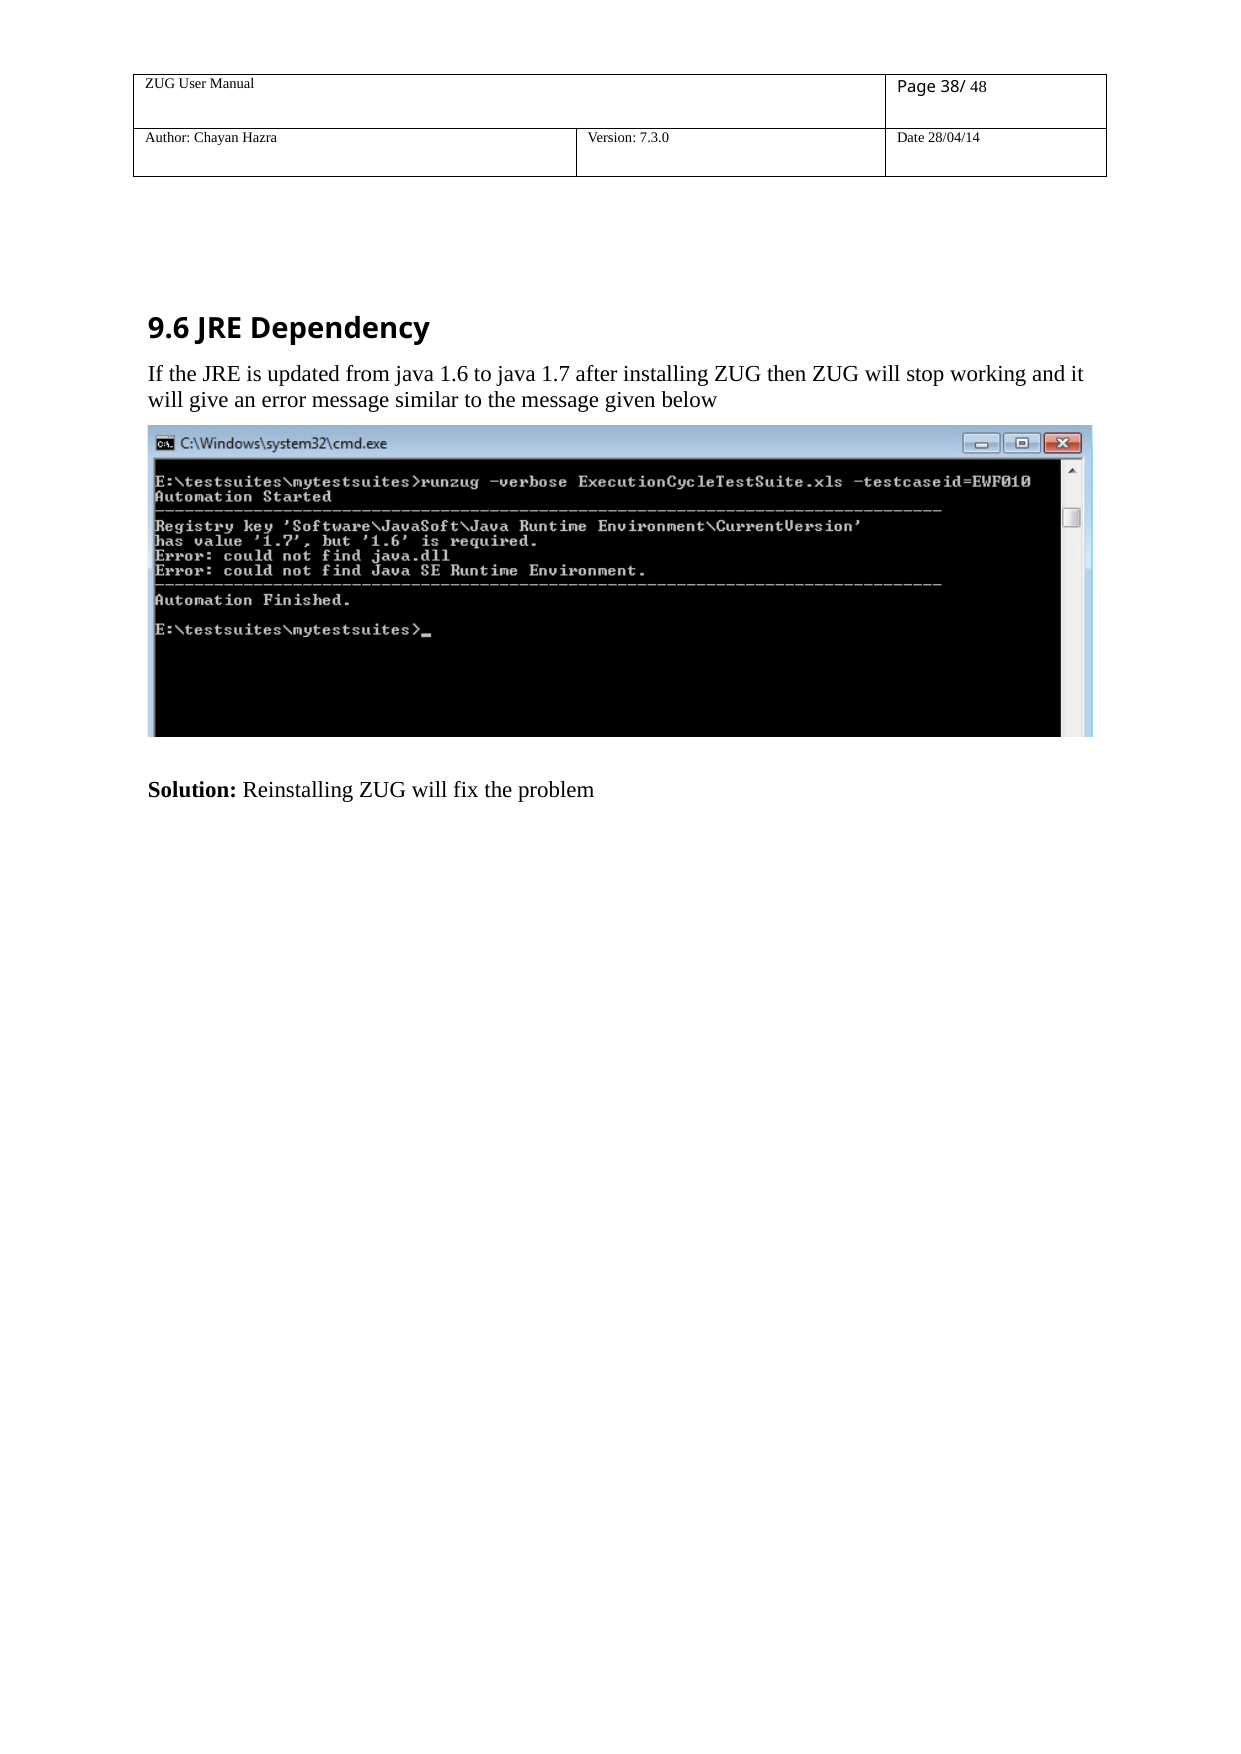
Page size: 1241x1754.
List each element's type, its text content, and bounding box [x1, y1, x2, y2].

text If the JRE is updated from java 1.6 to java 1.7 after installing ZUG then ZUG will stop working and it will give an error message similar to the message given below [148, 360, 1092, 412]
text Solution: Reinstalling ZUG will fix the problem [148, 776, 1092, 802]
text 9.6 JRE Dependency [148, 307, 1092, 347]
picture [147, 425, 1093, 737]
